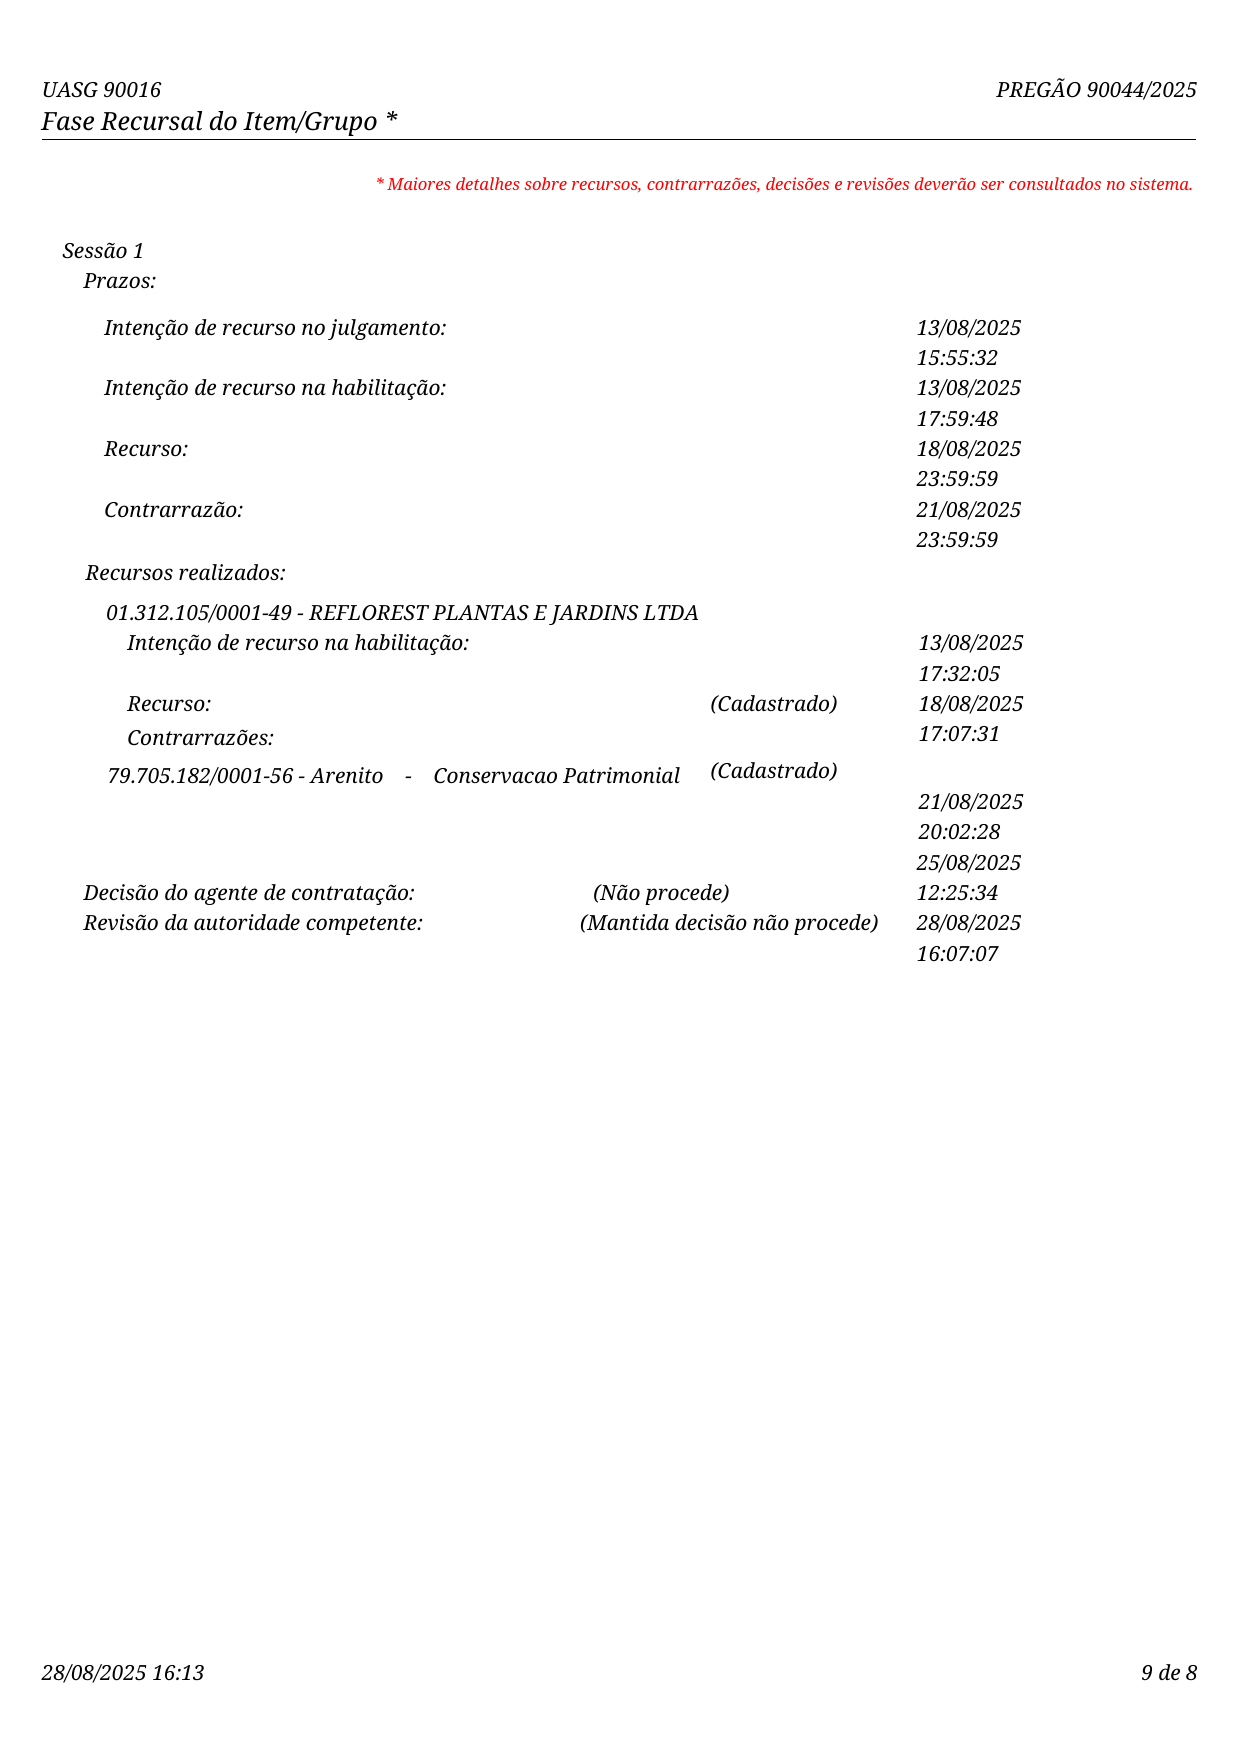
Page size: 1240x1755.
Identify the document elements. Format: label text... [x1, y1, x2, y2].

table_header [710, 266, 917, 313]
table_cell Contrarrazão: Recursos realizados: 01.312.105/0001-49 - REFLOREST PLANTAS E JARDINS LTDA [83, 495, 710, 628]
table_cell [710, 374, 917, 434]
table_cell 18/08/2025 17:07:31 21/08/2025 20:02:28 [917, 689, 1087, 848]
subtitle Fase Recursal do Item/Grupo * [41, 103, 1200, 137]
table_cell Recurso: Contrarrazões: 79.705.182/0001-56 - Arenito - Conservacao Patrimonial [83, 689, 710, 848]
table_cell [710, 434, 917, 495]
table_cell 13/08/2025 17:32:05 [917, 629, 1087, 689]
table_cell Decisão do agente de contratação: (Não procede) [83, 848, 917, 908]
table_cell (Cadastrado) (Cadastrado) [710, 689, 917, 848]
table_header Prazos: [83, 266, 710, 313]
table_cell 13/08/2025 15:55:32 [917, 313, 1087, 373]
table_cell 28/08/2025 16:07:07 [917, 908, 1087, 969]
table_cell 21/08/2025 23:59:59 [917, 495, 1087, 628]
table_cell Intenção de recurso na habilitação: [83, 629, 710, 689]
table_cell [710, 313, 917, 373]
text Sessão 1 [62, 236, 1200, 265]
table_cell Recurso: [83, 434, 710, 495]
text * Maiores detalhes sobre recursos, contrarrazões, decisões e revisões deverão ser consultados no sistema. [42, 172, 1196, 195]
table_cell Intenção de recurso no julgamento: [83, 313, 710, 373]
table_cell 25/08/2025 12:25:34 [917, 848, 1087, 908]
table_cell [710, 495, 917, 628]
table_cell 13/08/2025 17:59:48 [917, 374, 1087, 434]
table_cell Intenção de recurso na habilitação: [83, 374, 710, 434]
table_cell 18/08/2025 23:59:59 [917, 434, 1087, 495]
table_cell [710, 629, 917, 689]
table_header [917, 266, 1087, 313]
table_cell Revisão da autoridade competente: (Mantida decisão não procede) [83, 908, 917, 969]
